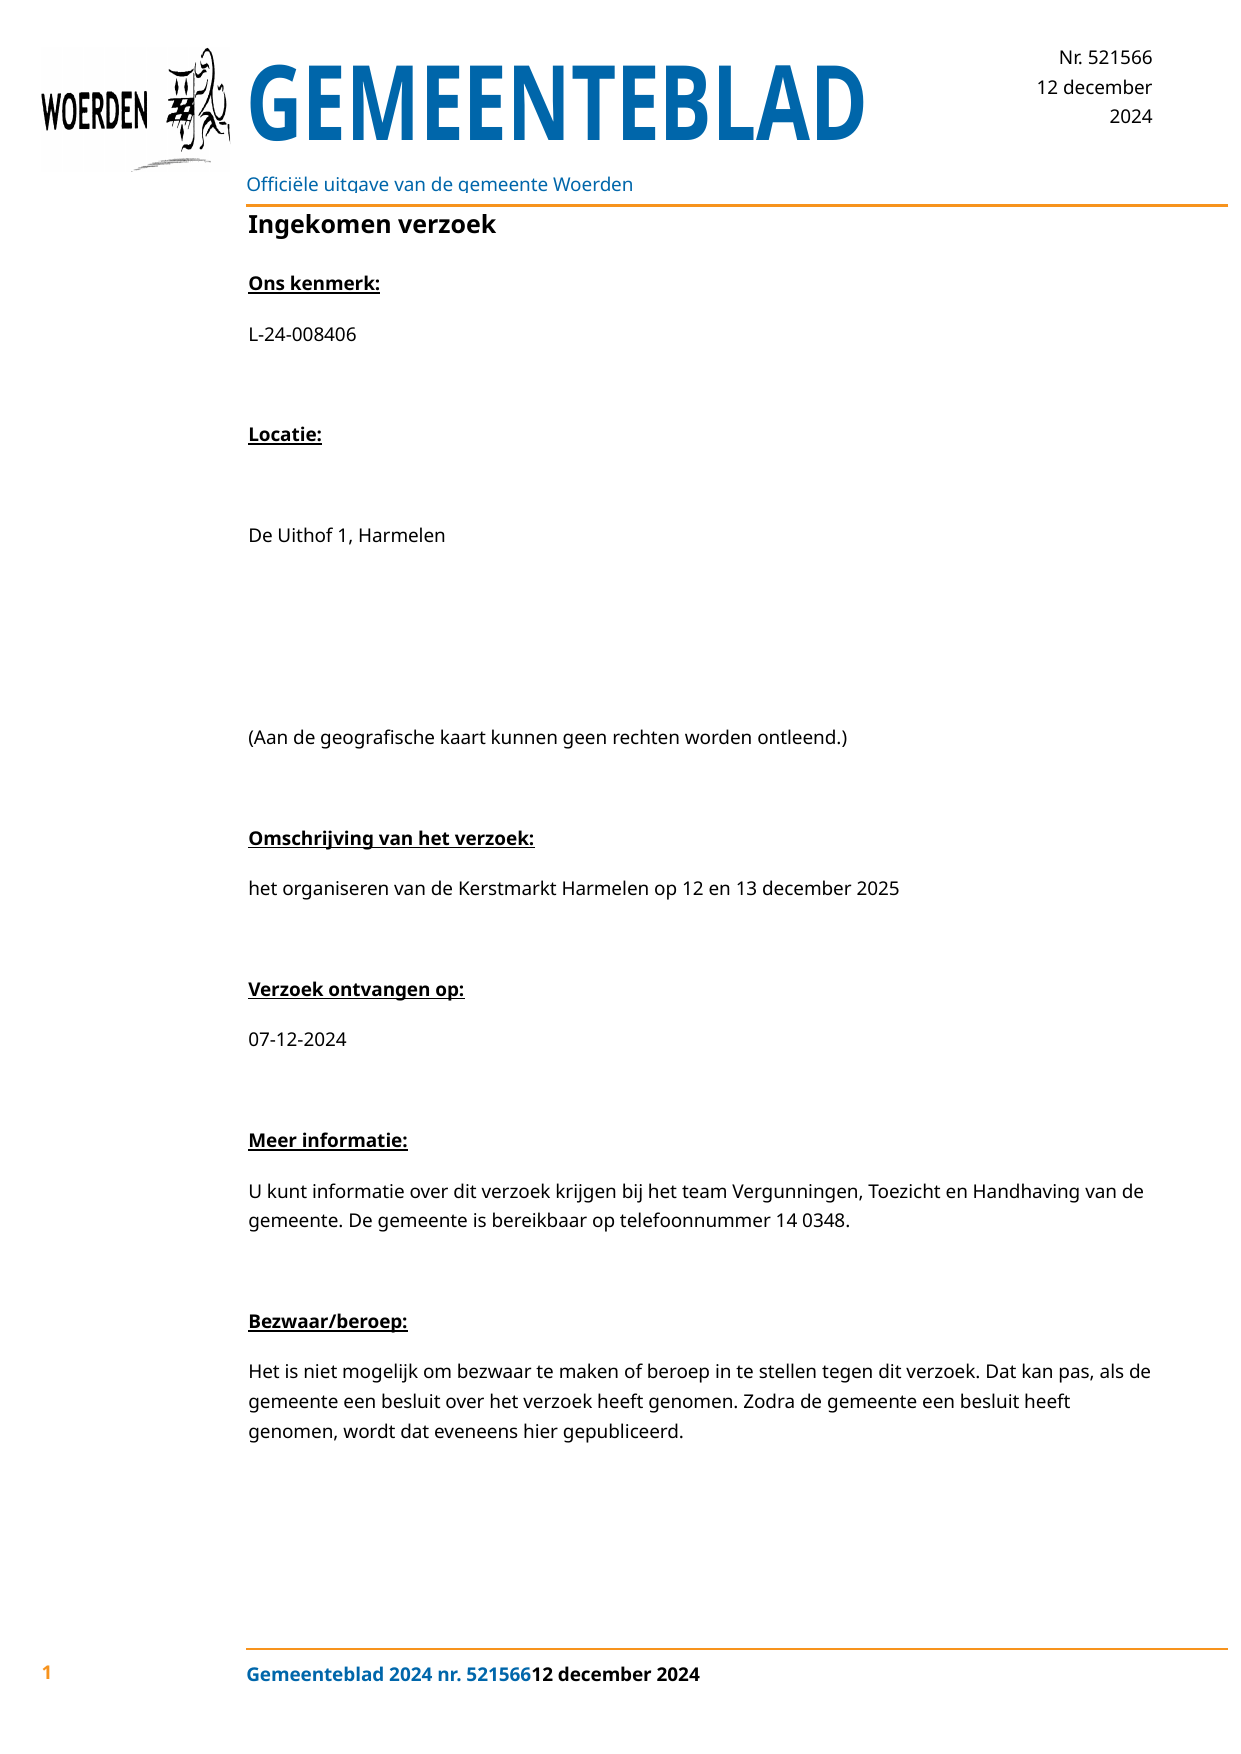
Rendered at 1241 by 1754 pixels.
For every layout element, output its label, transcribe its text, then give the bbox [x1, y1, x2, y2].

text Verzoek ontvangen op: [248, 976, 1152, 1002]
text Ingekomen verzoek [248, 207, 1152, 241]
picture [41, 47, 231, 172]
text De Uithof 1, Harmelen [248, 522, 1152, 548]
text U kunt informatie over dit verzoek krijgen bij het team Vergunningen, Toezicht en Handhaving van de gemeente. De gemeente is bereikbaar op telefoonnummer 14 0348. [248, 1178, 1152, 1233]
text Locatie: [248, 422, 1152, 447]
text (Aan de geografische kaart kunnen geen rechten worden ontleend.) [248, 724, 1152, 750]
text 07-12-2024 [248, 1027, 1152, 1052]
text Ons kenmerk: [248, 270, 1152, 296]
text Het is niet mogelijk om bezwaar te maken of beroep in te stellen tegen dit verzoek. Dat kan pas, als de gemeente een besluit over het verzoek heeft genomen. Zodra de gemeente een besluit heeft genomen, wordt dat eveneens hier gepubliceerd. [248, 1359, 1152, 1443]
text Meer informatie: [248, 1127, 1152, 1153]
text L-24-008406 [248, 321, 1152, 346]
text het organiseren van de Kerstmarkt Harmelen op 12 en 13 december 2025 [248, 875, 1152, 901]
text Omschrijving van het verzoek: [248, 825, 1152, 851]
text Bezwaar/beroep: [248, 1308, 1152, 1334]
